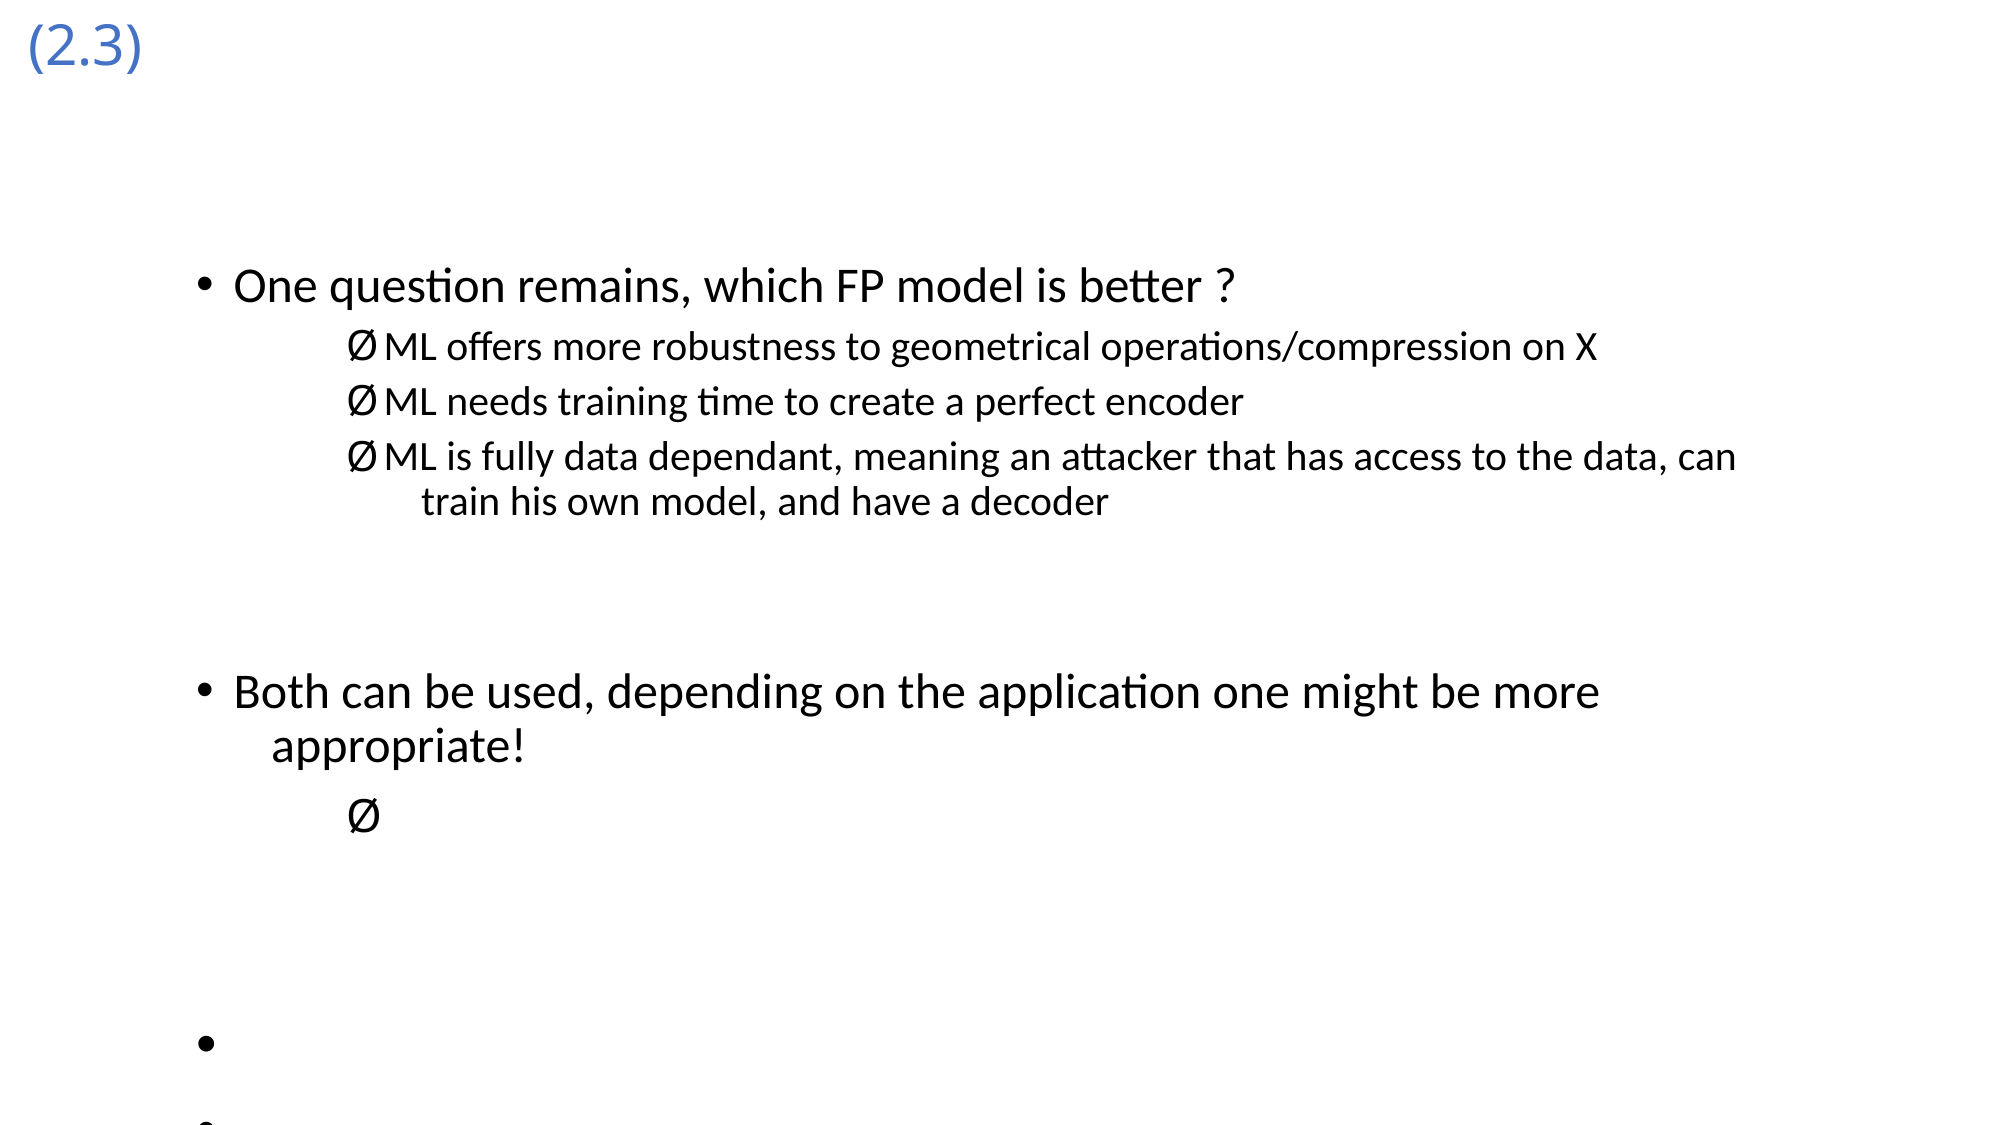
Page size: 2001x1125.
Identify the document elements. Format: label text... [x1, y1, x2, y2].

title (2.3) [13, 9, 160, 92]
list One question remains, which FP model is better ? ML offers more robustness to geometrical operations/compression on X ML needs training time to create a perfect encoder ML is fully data dependant, meaning an attacker that has access to the data, can train his own model, and have a decoder Both can be used, depending on the application one might be more appropriate! [181, 252, 1819, 921]
